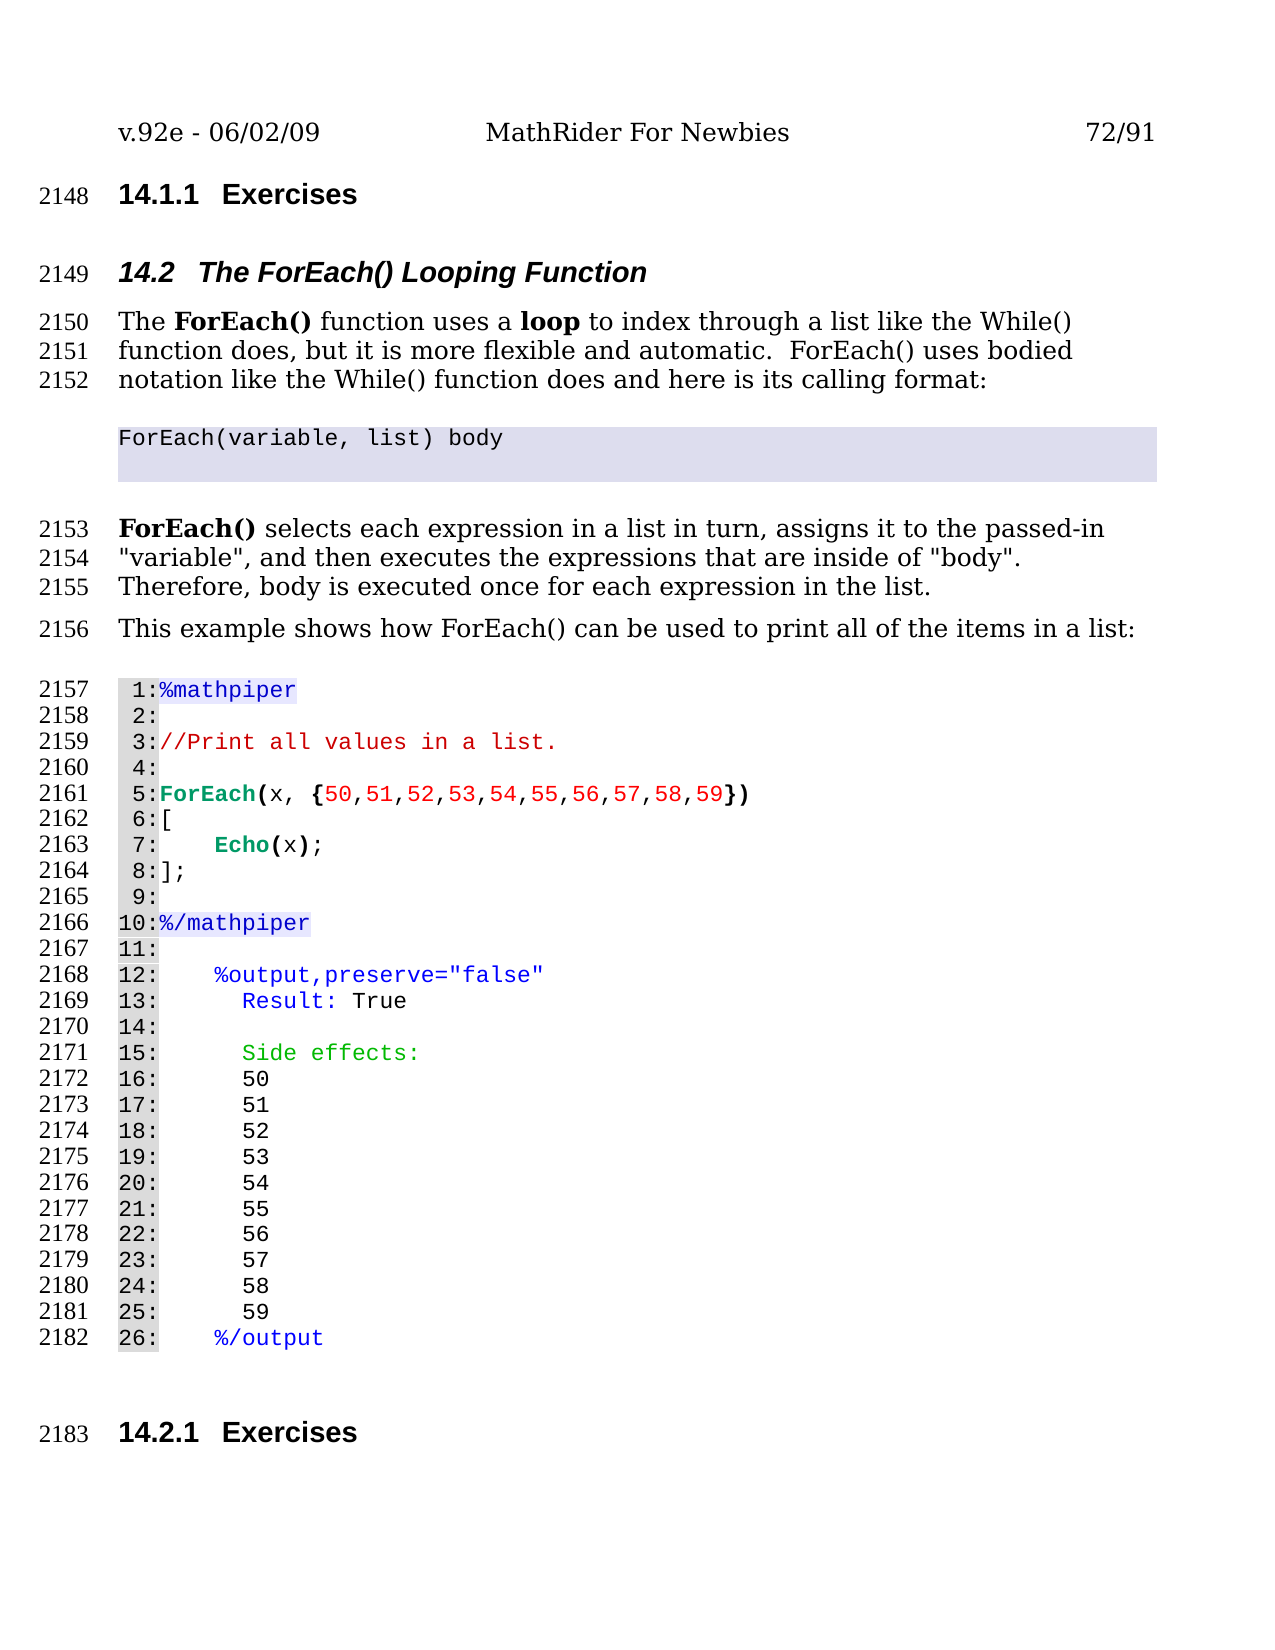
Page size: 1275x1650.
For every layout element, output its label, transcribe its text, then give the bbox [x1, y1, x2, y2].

table_header ForEach(variable, list) body [118, 427, 1157, 482]
subtitle The ForEach() Looping Function [118, 255, 1157, 289]
text 2: [118, 704, 1157, 730]
text 11: [118, 937, 1157, 963]
text 4: [118, 756, 1157, 782]
text 6:[ [118, 808, 1157, 834]
text 22: 56 [118, 1223, 1157, 1249]
text 1:%mathpiper [118, 678, 1157, 704]
text 17: 51 [118, 1093, 1157, 1119]
subtitle Exercises [118, 177, 1157, 210]
text 10:%/mathpiper [118, 912, 1157, 937]
text ForEach() selects each expression in a list in turn, assigns it to the passed-in "variable", and then executes the expressions that are inside of "body". Therefore, body is executed once for each expression in the list. [118, 514, 1157, 602]
text 16: 50 [118, 1067, 1157, 1093]
text 9: [118, 886, 1157, 912]
text 3://Print all values in a list. [118, 730, 1157, 756]
text 24: 58 [118, 1275, 1157, 1301]
text The ForEach() function uses a loop to index through a list like the While() function does, but it is more flexible and automatic. ForEach() uses bodied notation like the While() function does and here is its calling format: [118, 307, 1157, 394]
subtitle Exercises [118, 1415, 1157, 1448]
text 12: %output,preserve="false" [118, 963, 1157, 989]
text 20: 54 [118, 1171, 1157, 1197]
text 8:]; [118, 860, 1157, 886]
text 15: Side effects: [118, 1041, 1157, 1067]
text 19: 53 [118, 1145, 1157, 1171]
text 25: 59 [118, 1301, 1157, 1327]
text 14: [118, 1015, 1157, 1041]
text 26: %/output [118, 1327, 1157, 1352]
text This example shows how ForEach() can be used to print all of the items in a list: [118, 614, 1157, 643]
text 5:ForEach(x, {50,51,52,53,54,55,56,57,58,59}) [118, 782, 1157, 808]
text 13: Result: True [118, 989, 1157, 1015]
text 7: Echo(x); [118, 834, 1157, 860]
text 23: 57 [118, 1249, 1157, 1275]
text 18: 52 [118, 1119, 1157, 1145]
text 21: 55 [118, 1197, 1157, 1223]
